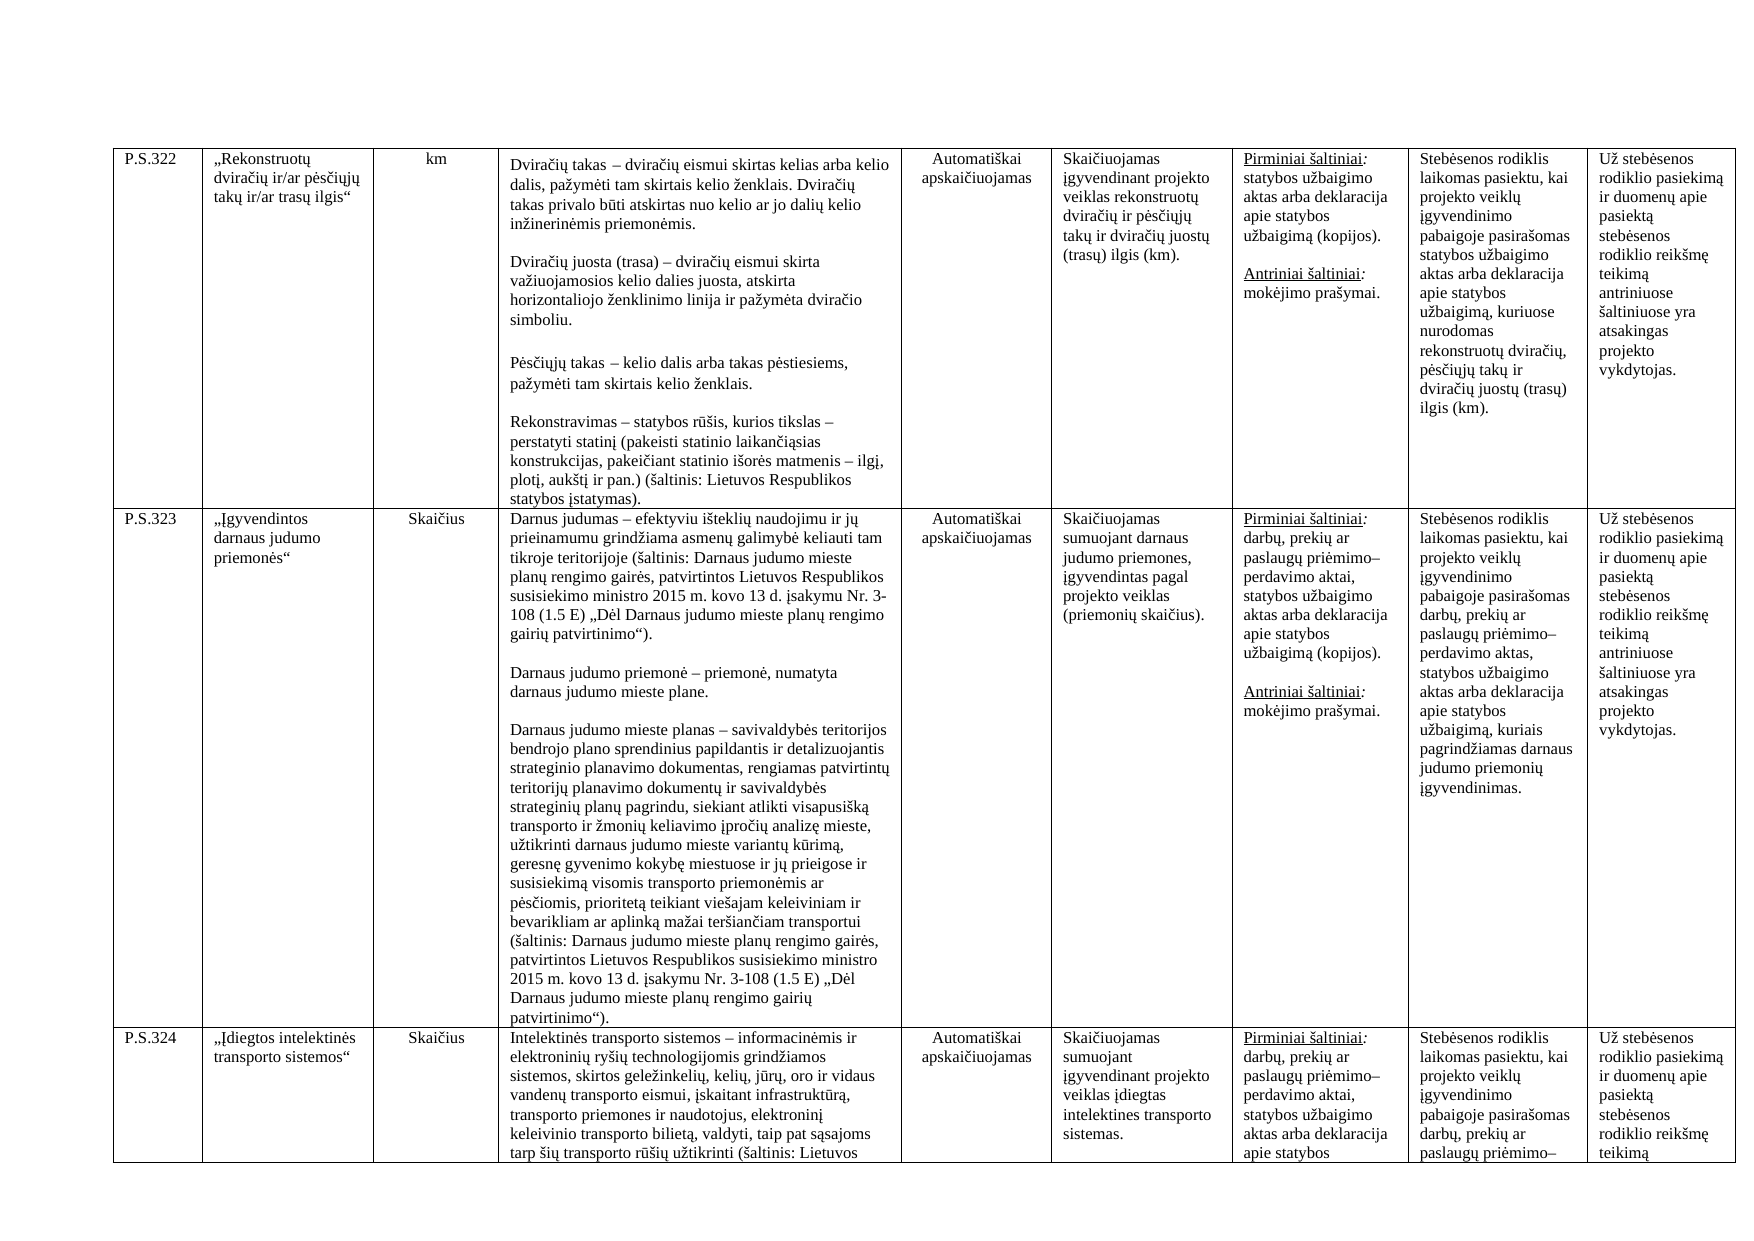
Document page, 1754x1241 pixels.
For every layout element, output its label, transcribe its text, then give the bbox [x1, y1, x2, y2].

table_cell P.S.324 [114, 1028, 202, 1162]
table_cell Pirminiai šaltiniai: darbų, prekių ar paslaugų priėmimo–perdavimo aktai, statybos užbaigimo aktas arba deklaracija apie statybos [1233, 1028, 1408, 1162]
table_cell Skaičius [374, 509, 498, 1027]
table_cell „Įdiegtos intelektinės transporto sistemos“ [203, 1028, 373, 1162]
table_cell Pirminiai šaltiniai: darbų, prekių ar paslaugų priėmimo–perdavimo aktai, statybos užbaigimo aktas arba deklaracija apie statybos užbaigimą (kopijos). Antriniai šaltiniai: mokėjimo prašymai. [1233, 509, 1408, 1027]
table_cell „Įgyvendintos darnaus judumo priemonės“ [203, 509, 373, 1027]
table_cell Skaičiuojamas sumuojant darnaus judumo priemones, įgyvendintas pagal projekto veiklas (priemonių skaičius). [1052, 509, 1232, 1027]
table_cell Už stebėsenos rodiklio pasiekimą ir duomenų apie pasiektą stebėsenos rodiklio reikšmę teikimą antriniuose šaltiniuose yra atsakingas projekto vykdytojas. [1588, 149, 1735, 508]
table_cell km [374, 149, 498, 508]
table_cell Darnus judumas – efektyviu išteklių naudojimu ir jų prieinamumu grindžiama asmenų galimybė keliauti tam tikroje teritorijoje (šaltinis: Darnaus judumo mieste planų rengimo gairės, patvirtintos Lietuvos Respublikos susisiekimo ministro 2015 m. kovo 13 d. įsakymu Nr. 3-108 (1.5 E) „Dėl Darnaus judumo mieste planų rengimo gairių patvirtinimo“). Darnaus judumo priemonė – priemonė, numatyta darnaus judumo mieste plane. Darnaus judumo mieste planas – savivaldybės teritorijos bendrojo plano sprendinius papildantis ir detalizuojantis strateginio planavimo dokumentas, rengiamas patvirtintų teritorijų planavimo dokumentų ir savivaldybės strateginių planų pagrindu, siekiant atlikti visapusišką transporto ir žmonių keliavimo įpročių analizę mieste, užtikrinti darnaus judumo mieste variantų kūrimą, geresnę gyvenimo kokybę miestuose ir jų prieigose ir susisiekimą visomis transporto priemonėmis ar pėsčiomis, prioritetą teikiant viešajam keleiviniam ir bevarikliam ar aplinką mažai teršiančiam transportui (šaltinis: Darnaus judumo mieste planų rengimo gairės, patvirtintos Lietuvos Respublikos susisiekimo ministro 2015 m. kovo 13 d. įsakymu Nr. 3-108 (1.5 E) „Dėl Darnaus judumo mieste planų rengimo gairių patvirtinimo“). [499, 509, 901, 1027]
table_cell Dviračių takas – dviračių eismui skirtas kelias arba kelio dalis, pažymėti tam skirtais kelio ženklais. Dviračių takas privalo būti atskirtas nuo kelio ar jo dalių kelio inžinerinėmis priemonėmis. Dviračių juosta (trasa) – dviračių eismui skirta važiuojamosios kelio dalies juosta, atskirta horizontaliojo ženklinimo linija ir pažymėta dviračio simboliu. Pėsčiųjų takas – kelio dalis arba takas pėstiesiems, pažymėti tam skirtais kelio ženklais. Rekonstravimas – statybos rūšis, kurios tikslas – perstatyti statinį (pakeisti statinio laikančiąsias konstrukcijas, pakeičiant statinio išorės matmenis – ilgį, plotį, aukštį ir pan.) (šaltinis: Lietuvos Respublikos statybos įstatymas). [499, 149, 901, 508]
table_cell Stebėsenos rodiklis laikomas pasiektu, kai projekto veiklų įgyvendinimo pabaigoje pasirašomas darbų, prekių ar paslaugų priėmimo–perdavimo aktas, statybos užbaigimo aktas arba deklaracija apie statybos užbaigimą, kuriais pagrindžiamas darnaus judumo priemonių įgyvendinimas. [1409, 509, 1587, 1027]
table_cell Automatiškai apskaičiuojamas [902, 149, 1051, 508]
table_cell Stebėsenos rodiklis laikomas pasiektu, kai projekto veiklų įgyvendinimo pabaigoje pasirašomas statybos užbaigimo aktas arba deklaracija apie statybos užbaigimą, kuriuose nurodomas rekonstruotų dviračių, pėsčiųjų takų ir dviračių juostų (trasų) ilgis (km). [1409, 149, 1587, 508]
table_cell Stebėsenos rodiklis laikomas pasiektu, kai projekto veiklų įgyvendinimo pabaigoje pasirašomas darbų, prekių ar paslaugų priėmimo– [1409, 1028, 1587, 1162]
table_cell Automatiškai apskaičiuojamas [902, 509, 1051, 1027]
table_cell Pirminiai šaltiniai: statybos užbaigimo aktas arba deklaracija apie statybos užbaigimą (kopijos). Antriniai šaltiniai: mokėjimo prašymai. [1233, 149, 1408, 508]
table_cell P.S.322 [114, 149, 202, 508]
table_cell Intelektinės transporto sistemos – informacinėmis ir elektroninių ryšių technologijomis grindžiamos sistemos, skirtos geležinkelių, kelių, jūrų, oro ir vidaus vandenų transporto eismui, įskaitant infrastruktūrą, transporto priemones ir naudotojus, elektroninį keleivinio transporto bilietą, valdyti, taip pat sąsajoms tarp šių transporto rūšių užtikrinti (šaltinis: Lietuvos [499, 1028, 901, 1162]
table_cell „Rekonstruotų dviračių ir/ar pėsčiųjų takų ir/ar trasų ilgis“ [203, 149, 373, 508]
table_cell Už stebėsenos rodiklio pasiekimą ir duomenų apie pasiektą stebėsenos rodiklio reikšmę teikimą antriniuose šaltiniuose yra atsakingas projekto vykdytojas. [1588, 509, 1735, 1027]
table_cell Skaičiuojamas sumuojant įgyvendinant projekto veiklas įdiegtas intelektines transporto sistemas. [1052, 1028, 1232, 1162]
table_cell Už stebėsenos rodiklio pasiekimą ir duomenų apie pasiektą stebėsenos rodiklio reikšmę teikimą [1588, 1028, 1735, 1162]
table_cell Skaičiuojamas įgyvendinant projekto veiklas rekonstruotų dviračių ir pėsčiųjų takų ir dviračių juostų (trasų) ilgis (km). [1052, 149, 1232, 508]
table_cell P.S.323 [114, 509, 202, 1027]
table_cell Skaičius [374, 1028, 498, 1162]
table_cell Automatiškai apskaičiuojamas [902, 1028, 1051, 1162]
